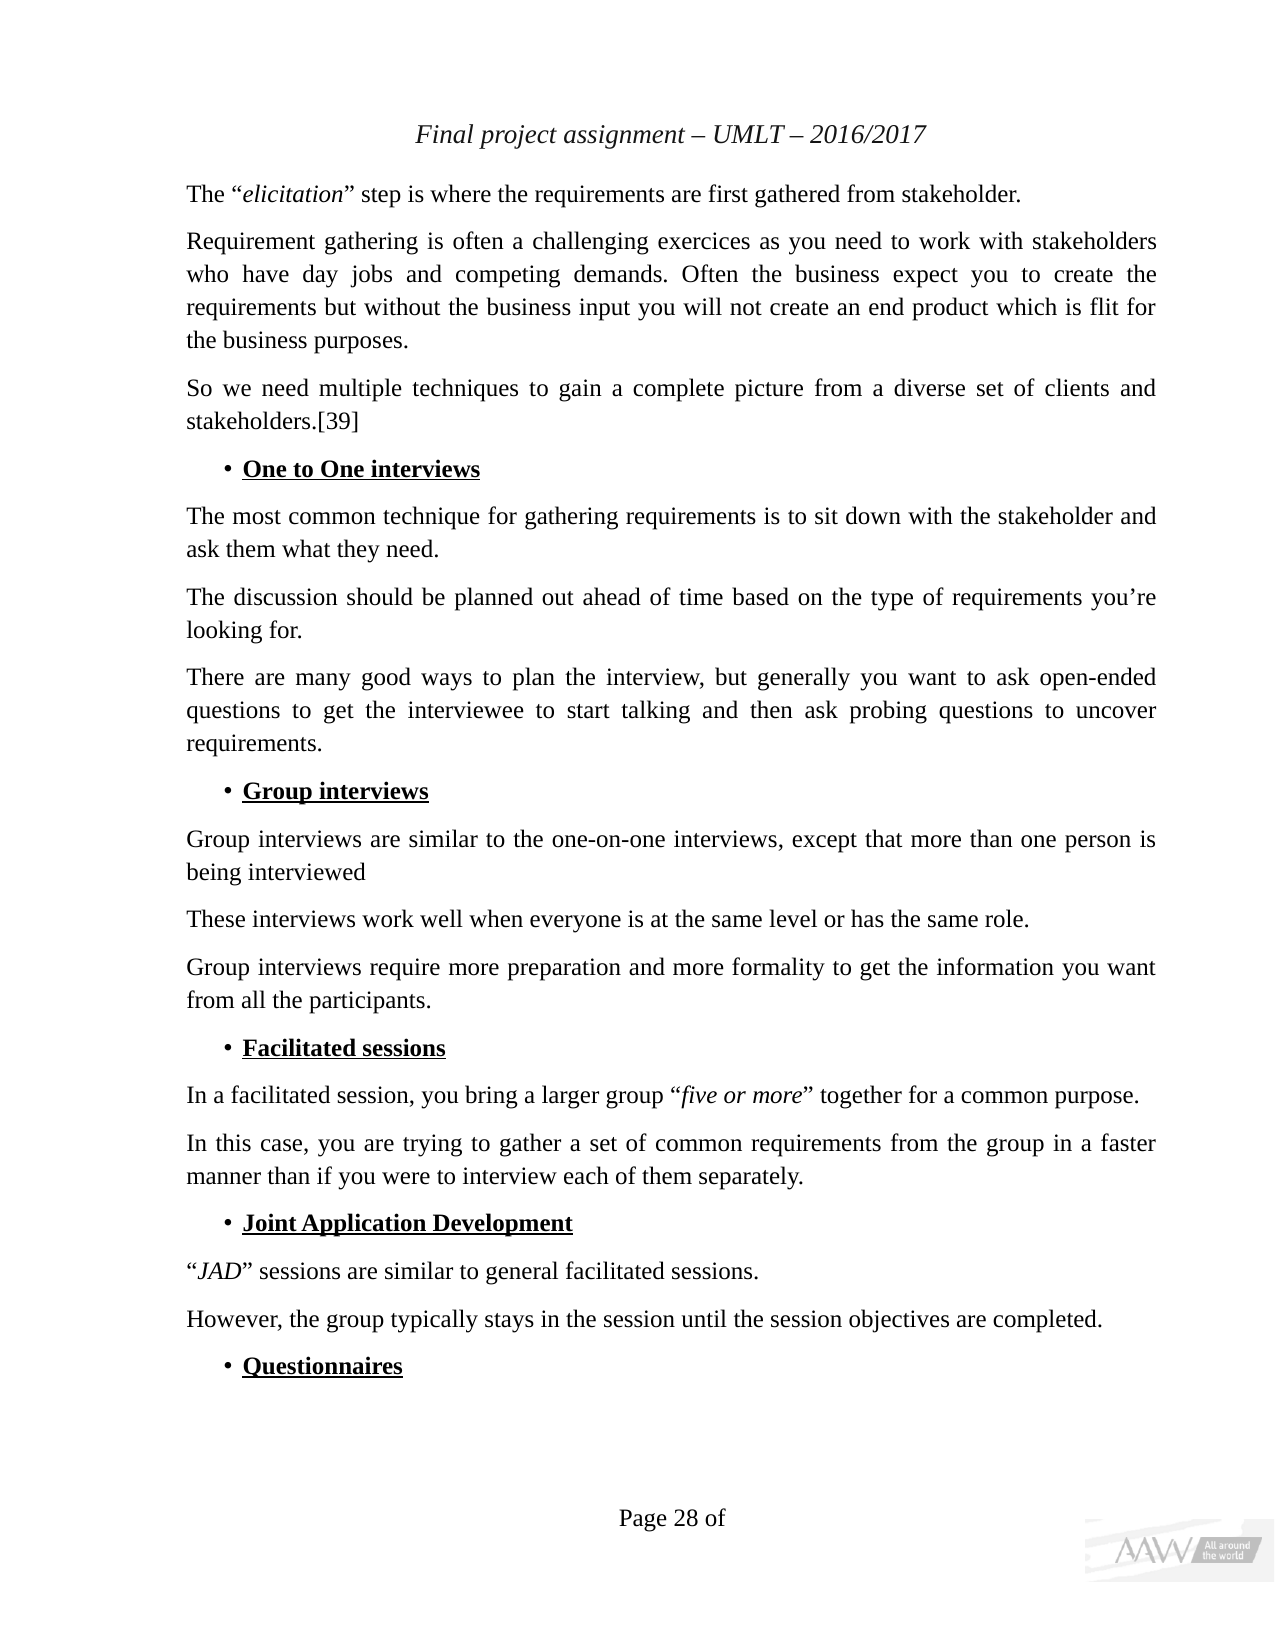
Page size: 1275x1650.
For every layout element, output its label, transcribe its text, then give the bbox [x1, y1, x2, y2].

text These interviews work well when everyone is at the same level or has the same role. [186, 904, 1158, 933]
text In a facilitated session, you bring a larger group “five or more” together for a common purpose. [186, 1080, 1158, 1109]
text However, the group typically stays in the session until the session objectives are completed. [186, 1304, 1158, 1332]
text There are many good ways to plan the interview, but generally you want to ask open-ended questions to get the interviewee to start talking and then ask probing questions to uncover requirements. [186, 662, 1158, 757]
text The “elicitation” step is where the requirements are first gathered from stakeholder. [186, 179, 1158, 207]
list Questionnaires [223, 1351, 1158, 1380]
text So we need multiple techniques to gain a complete picture from a diverse set of clients and stakeholders.[39] [186, 373, 1158, 435]
list Group interviews [223, 776, 1158, 805]
list Joint Application Development [223, 1208, 1158, 1237]
text Group interviews are similar to the one-on-one interviews, except that more than one person is being interviewed [186, 824, 1158, 886]
text “JAD” sessions are similar to general facilitated sessions. [186, 1256, 1158, 1285]
text Group interviews require more preparation and more formality to get the information you want from all the participants. [186, 952, 1158, 1014]
list One to One interviews [223, 454, 1158, 482]
list Facilitated sessions [223, 1033, 1158, 1061]
text In this case, you are trying to gather a set of common requirements from the group in a faster manner than if you were to interview each of them separately. [186, 1128, 1158, 1189]
text The discussion should be planned out ahead of time based on the type of requirements you’re looking for. [186, 582, 1158, 644]
picture [1085, 1519, 1275, 1582]
text The most common technique for gathering requirements is to sit down with the stakeholder and ask them what they need. [186, 501, 1158, 563]
text Requirement gathering is often a challenging exercices as you need to work with stakeholders who have day jobs and competing demands. Often the business expect you to create the requirements but without the business input you will not create an end product which is flit for the business purposes. [186, 226, 1158, 354]
